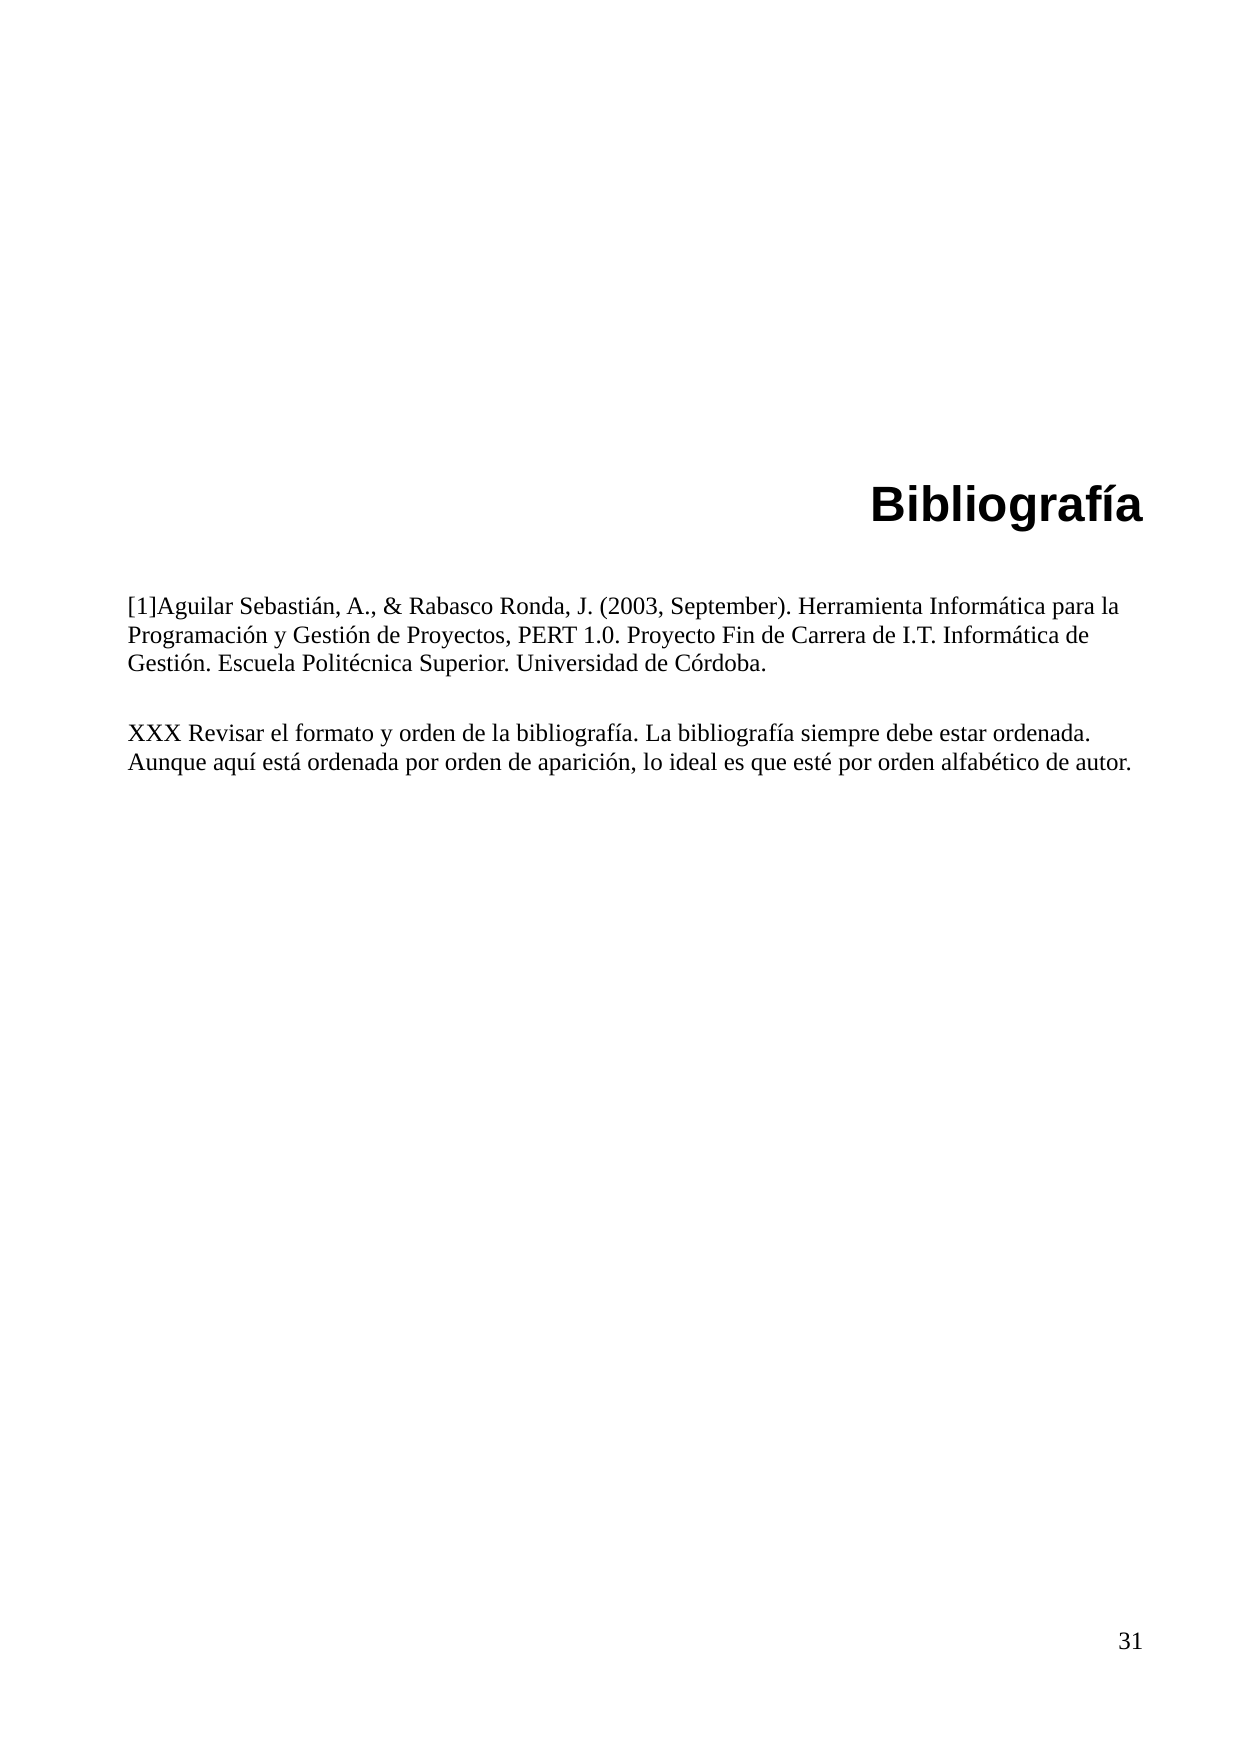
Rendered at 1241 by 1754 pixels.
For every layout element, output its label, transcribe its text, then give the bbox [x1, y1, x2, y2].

text [1]Aguilar Sebastián, A., & Rabasco Ronda, J. (2003, September). Herramienta Informática para la Programación y Gestión de Proyectos, PERT 1.0. Proyecto Fin de Carrera de I.T. Informática de Gestión. Escuela Politécnica Superior. Universidad de Córdoba. [127, 591, 1143, 677]
subtitle Bibliografía [127, 475, 1143, 532]
text XXX Revisar el formato y orden de la bibliografía. La bibliografía siempre debe estar ordenada. Aunque aquí está ordenada por orden de aparición, lo ideal es que esté por orden alfabético de autor. [127, 718, 1143, 776]
